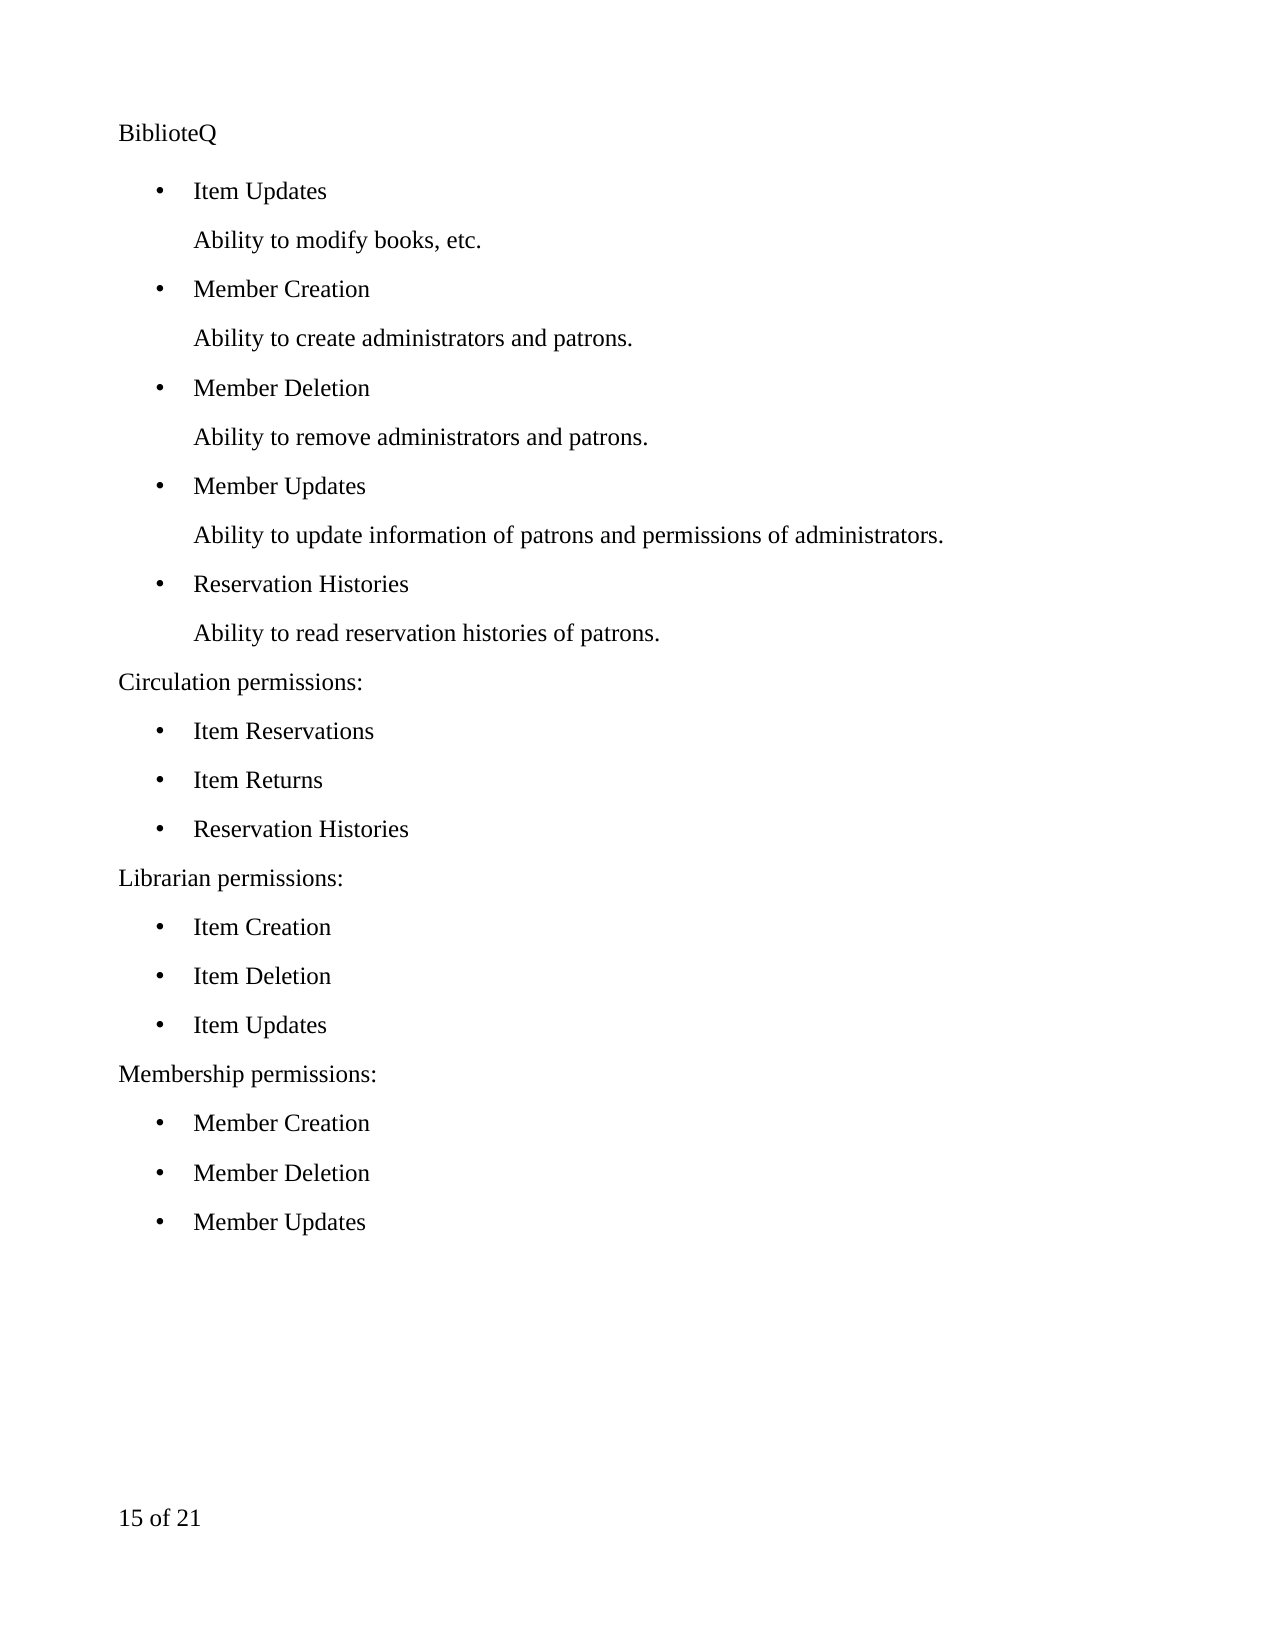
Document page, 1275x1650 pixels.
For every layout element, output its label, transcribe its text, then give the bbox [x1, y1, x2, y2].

list Item Updates [156, 1010, 1157, 1039]
list Ability to remove administrators and patrons. [156, 422, 1157, 450]
text Circulation permissions: [118, 667, 1157, 696]
list Reservation Histories [156, 814, 1157, 843]
list Ability to create administrators and patrons. [156, 323, 1157, 352]
list Ability to update information of patrons and permissions of administrators. [156, 520, 1157, 548]
list Member Creation [156, 1108, 1157, 1137]
list Item Updates [156, 176, 1157, 205]
list Item Returns [156, 765, 1157, 794]
list Ability to modify books, etc. [156, 225, 1157, 254]
list Member Updates [156, 471, 1157, 499]
text Librarian permissions: [118, 863, 1157, 892]
list Member Creation [156, 274, 1157, 303]
list Member Deletion [156, 373, 1157, 401]
list Item Deletion [156, 961, 1157, 990]
list Member Updates [156, 1207, 1157, 1235]
list Member Deletion [156, 1158, 1157, 1186]
list Reservation Histories [156, 569, 1157, 598]
list Ability to read reservation histories of patrons. [156, 618, 1157, 647]
text Membership permissions: [118, 1059, 1157, 1088]
list Item Creation [156, 912, 1157, 941]
list Item Reservations [156, 716, 1157, 745]
